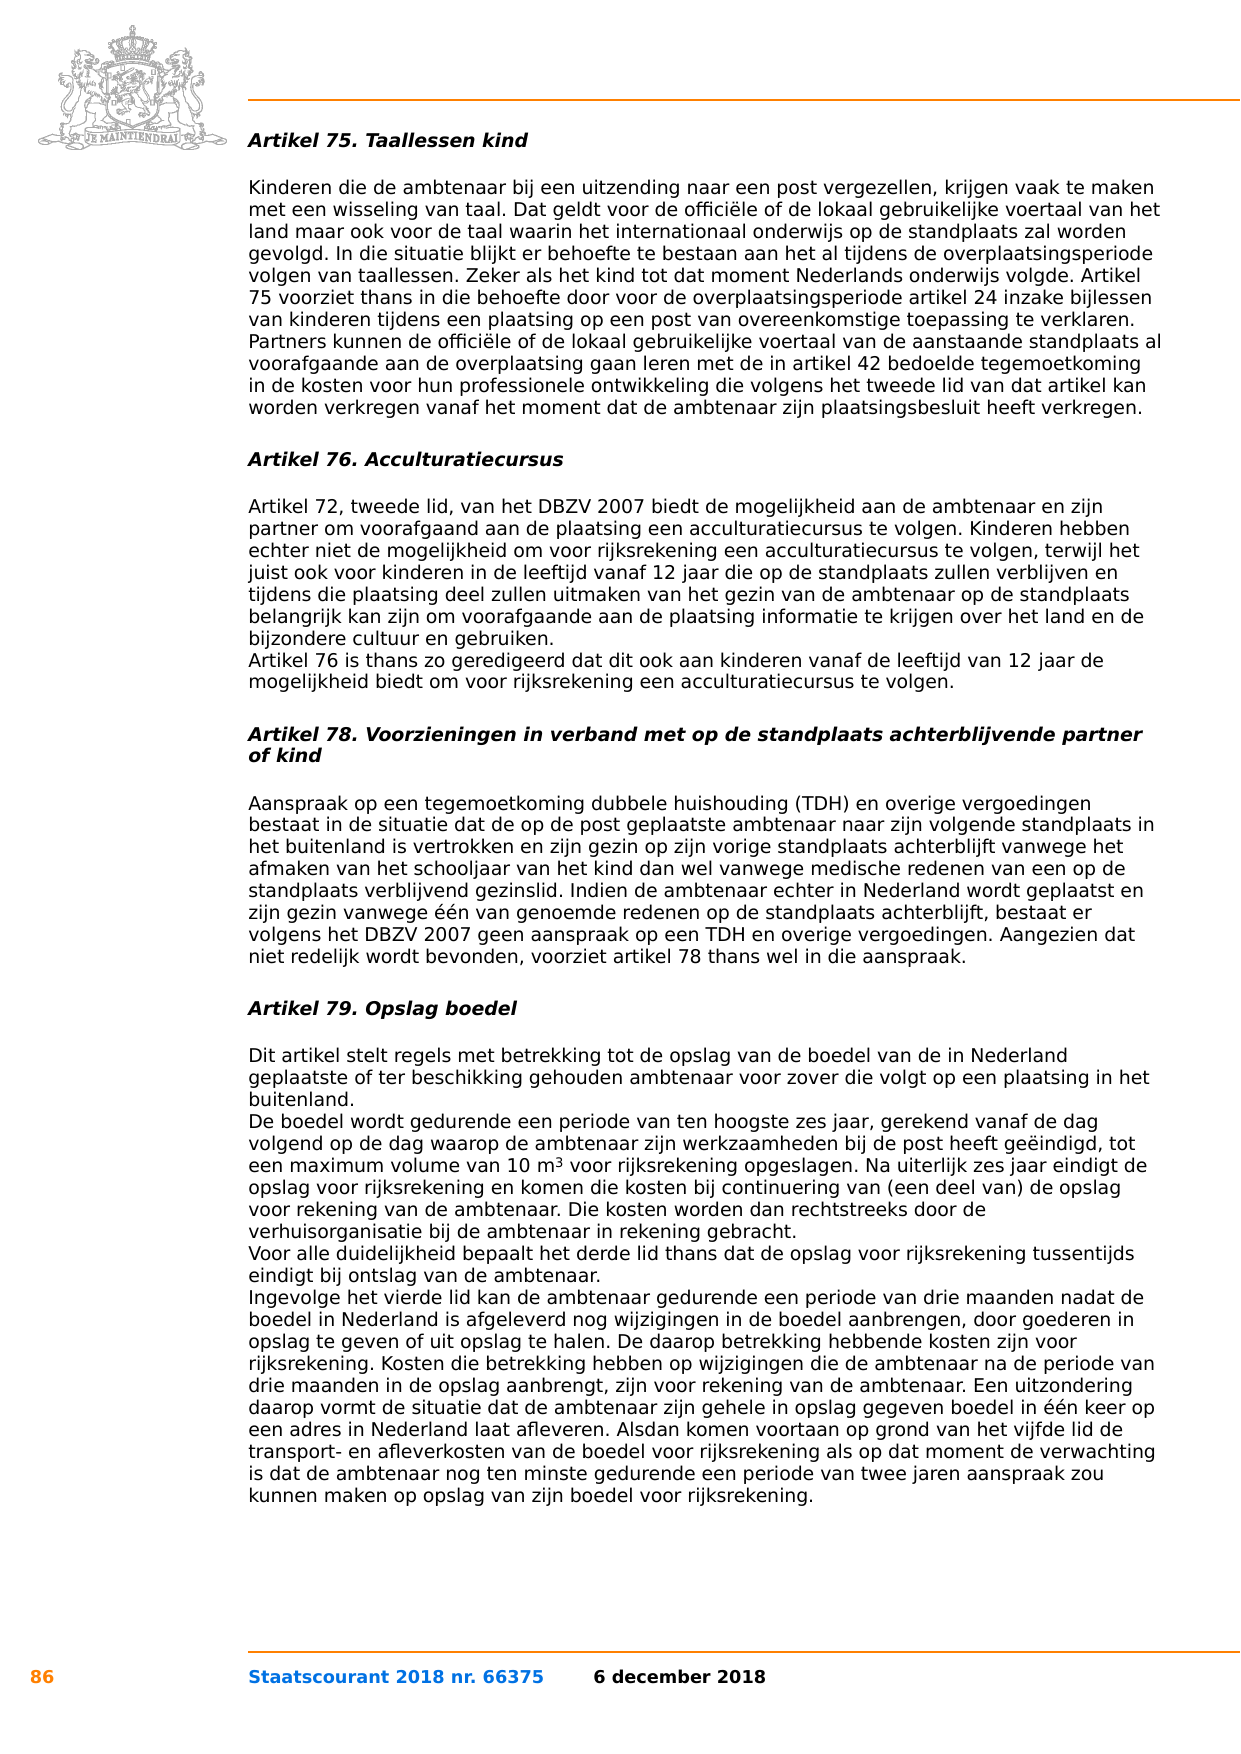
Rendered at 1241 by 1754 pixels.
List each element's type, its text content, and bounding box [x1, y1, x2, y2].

text Voor alle duidelijkheid bepaalt het derde lid thans dat de opslag voor rijksrekening tussentijds eindigt bij ontslag van de ambtenaar. [248, 1243, 1163, 1287]
subtitle Artikel 75. Taallessen kind [248, 130, 1163, 152]
subtitle Artikel 76. Acculturatiecursus [248, 449, 1163, 471]
subtitle Artikel 79. Opslag boedel [248, 998, 1163, 1020]
text Artikel 72, tweede lid, van het DBZV 2007 biedt de mogelijkheid aan de ambtenaar en zijn partner om voorafgaand aan de plaatsing een acculturatiecursus te volgen. Kinderen hebben echter niet de mogelijkheid om voor rijksrekening een acculturatiecursus te volgen, terwijl het juist ook voor kinderen in de leeftijd vanaf 12 jaar die op de standplaats zullen verblijven en tijdens die plaatsing deel zullen uitmaken van het gezin van de ambtenaar op de standplaats belangrijk kan zijn om voorafgaande aan de plaatsing informatie te krijgen over het land en de bijzondere cultuur en gebruiken. [248, 496, 1163, 649]
text Kinderen die de ambtenaar bij een uitzending naar een post vergezellen, krijgen vaak te maken met een wisseling van taal. Dat geldt voor de officiële of de lokaal gebruikelijke voertaal van het land maar ook voor de taal waarin het internationaal onderwijs op de standplaats zal worden gevolgd. In die situatie blijkt er behoefte te bestaan aan het al tijdens de overplaatsingsperiode volgen van taallessen. Zeker als het kind tot dat moment Nederlands onderwijs volgde. Artikel 75 voorziet thans in die behoefte door voor de overplaatsingsperiode artikel 24 inzake bijlessen van kinderen tijdens een plaatsing op een post van overeenkomstige toepassing te verklaren. [248, 177, 1163, 331]
text Ingevolge het vierde lid kan de ambtenaar gedurende een periode van drie maanden nadat de boedel in Nederland is afgeleverd nog wijzigingen in de boedel aanbrengen, door goederen in opslag te geven of uit opslag te halen. De daarop betrekking hebbende kosten zijn voor rijksrekening. Kosten die betrekking hebben op wijzigingen die de ambtenaar na de periode van drie maanden in de opslag aanbrengt, zijn voor rekening van de ambtenaar. Een uitzondering daarop vormt de situatie dat de ambtenaar zijn gehele in opslag gegeven boedel in één keer op een adres in Nederland laat afleveren. Alsdan komen voortaan op grond van het vijfde lid de transport- en afleverkosten van de boedel voor rijksrekening als op dat moment de verwachting is dat de ambtenaar nog ten minste gedurende een periode van twee jaren aanspraak zou kunnen maken op opslag van zijn boedel voor rijksrekening. [248, 1287, 1163, 1507]
text Dit artikel stelt regels met betrekking tot de opslag van de boedel van de in Nederland geplaatste of ter beschikking gehouden ambtenaar voor zover die volgt op een plaatsing in het buitenland. [248, 1045, 1163, 1111]
subtitle Artikel 78. Voorzieningen in verband met op de standplaats achterblijvende partner of kind [248, 723, 1163, 767]
text Artikel 76 is thans zo geredigeerd dat dit ook aan kinderen vanaf de leeftijd van 12 jaar de mogelijkheid biedt om voor rijksrekening een acculturatiecursus te volgen. [248, 649, 1163, 693]
text Aanspraak op een tegemoetkoming dubbele huishouding (TDH) en overige vergoedingen bestaat in de situatie dat de op de post geplaatste ambtenaar naar zijn volgende standplaats in het buitenland is vertrokken en zijn gezin op zijn vorige standplaats achterblijft vanwege het afmaken van het schooljaar van het kind dan wel vanwege medische redenen van een op de standplaats verblijvend gezinslid. Indien de ambtenaar echter in Nederland wordt geplaatst en zijn gezin vanwege één van genoemde redenen op de standplaats achterblijft, bestaat er volgens het DBZV 2007 geen aanspraak op een TDH en overige vergoedingen. Aangezien dat niet redelijk wordt bevonden, voorziet artikel 78 thans wel in die aanspraak. [248, 792, 1163, 968]
text De boedel wordt gedurende een periode van ten hoogste zes jaar, gerekend vanaf de dag volgend op de dag waarop de ambtenaar zijn werkzaamheden bij de post heeft geëindigd, tot een maximum volume van 10 m3 voor rijksrekening opgeslagen. Na uiterlijk zes jaar eindigt de opslag voor rijksrekening en komen die kosten bij continuering van (een deel van) de opslag voor rekening van de ambtenaar. Die kosten worden dan rechtstreeks door de verhuisorganisatie bij de ambtenaar in rekening gebracht. [248, 1111, 1163, 1243]
text Partners kunnen de officiële of de lokaal gebruikelijke voertaal van de aanstaande standplaats al voorafgaande aan de overplaatsing gaan leren met de in artikel 42 bedoelde tegemoetkoming in de kosten voor hun professionele ontwikkeling die volgens het tweede lid van dat artikel kan worden verkregen vanaf het moment dat de ambtenaar zijn plaatsingsbesluit heeft verkregen. [248, 331, 1163, 419]
picture [38, 25, 227, 150]
